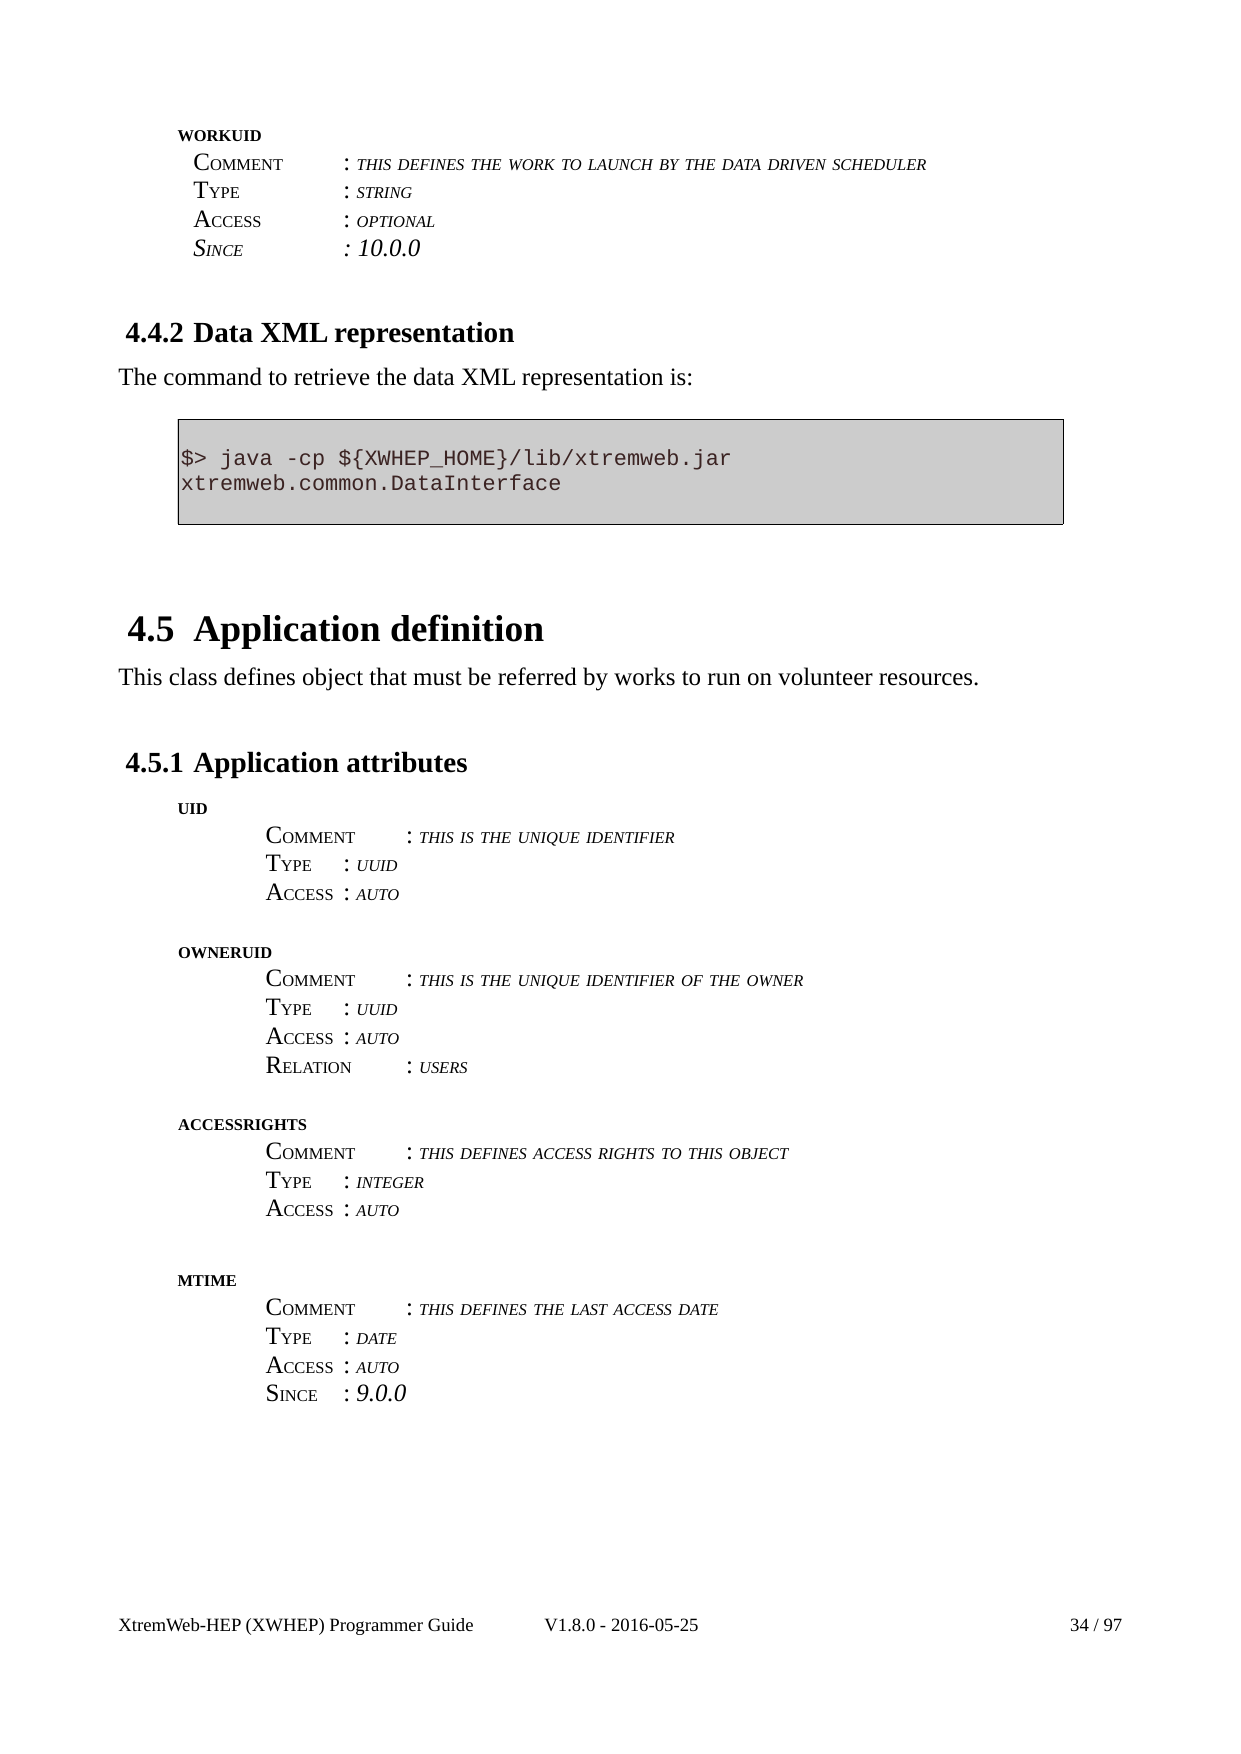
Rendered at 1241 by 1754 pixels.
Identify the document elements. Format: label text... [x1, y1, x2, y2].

text Comment : this is the unique identifier of the owner [265, 963, 1122, 992]
subtitle Application attributes [118, 745, 1122, 778]
subtitle Application definition [118, 607, 1122, 650]
text Comment : this is the unique identifier [265, 820, 1122, 848]
text Since : 10.0.0 [177, 233, 1122, 262]
text mtime [177, 1263, 1122, 1292]
text Access : auto [265, 1193, 1122, 1222]
text Type : uuid [265, 848, 1122, 877]
text Type : string [177, 176, 1122, 204]
text Comment : this defines the work to launch by the data driven scheduler [177, 147, 1122, 176]
text Access : auto [265, 1021, 1122, 1050]
text uid [177, 791, 1122, 820]
text Type : date [265, 1321, 1122, 1350]
text owneruid [178, 935, 1122, 963]
text This class defines object that must be referred by works to run on volunteer resources. [118, 662, 1122, 691]
text Comment : this defines access rights to this object [265, 1136, 1122, 1165]
text Access : optional [177, 204, 1122, 233]
text The command to retrieve the data XML representation is: [118, 362, 1122, 390]
text $> java -cp ${XWHEP_HOME}/lib/xtremweb.jar xtremweb.common.DataInterface [179, 444, 1063, 493]
text Comment : this defines the last access date [265, 1292, 1122, 1321]
text Access : auto [265, 1350, 1122, 1378]
text Access : auto [265, 877, 1122, 906]
text Type : uuid [265, 992, 1122, 1021]
text workuid [177, 118, 1122, 147]
text Type : integer [265, 1165, 1122, 1193]
text Since : 9.0.0 [265, 1378, 1122, 1407]
text Relation : users [265, 1050, 1122, 1078]
text accessrights [178, 1107, 1122, 1136]
subtitle Data XML representation [118, 316, 1122, 349]
